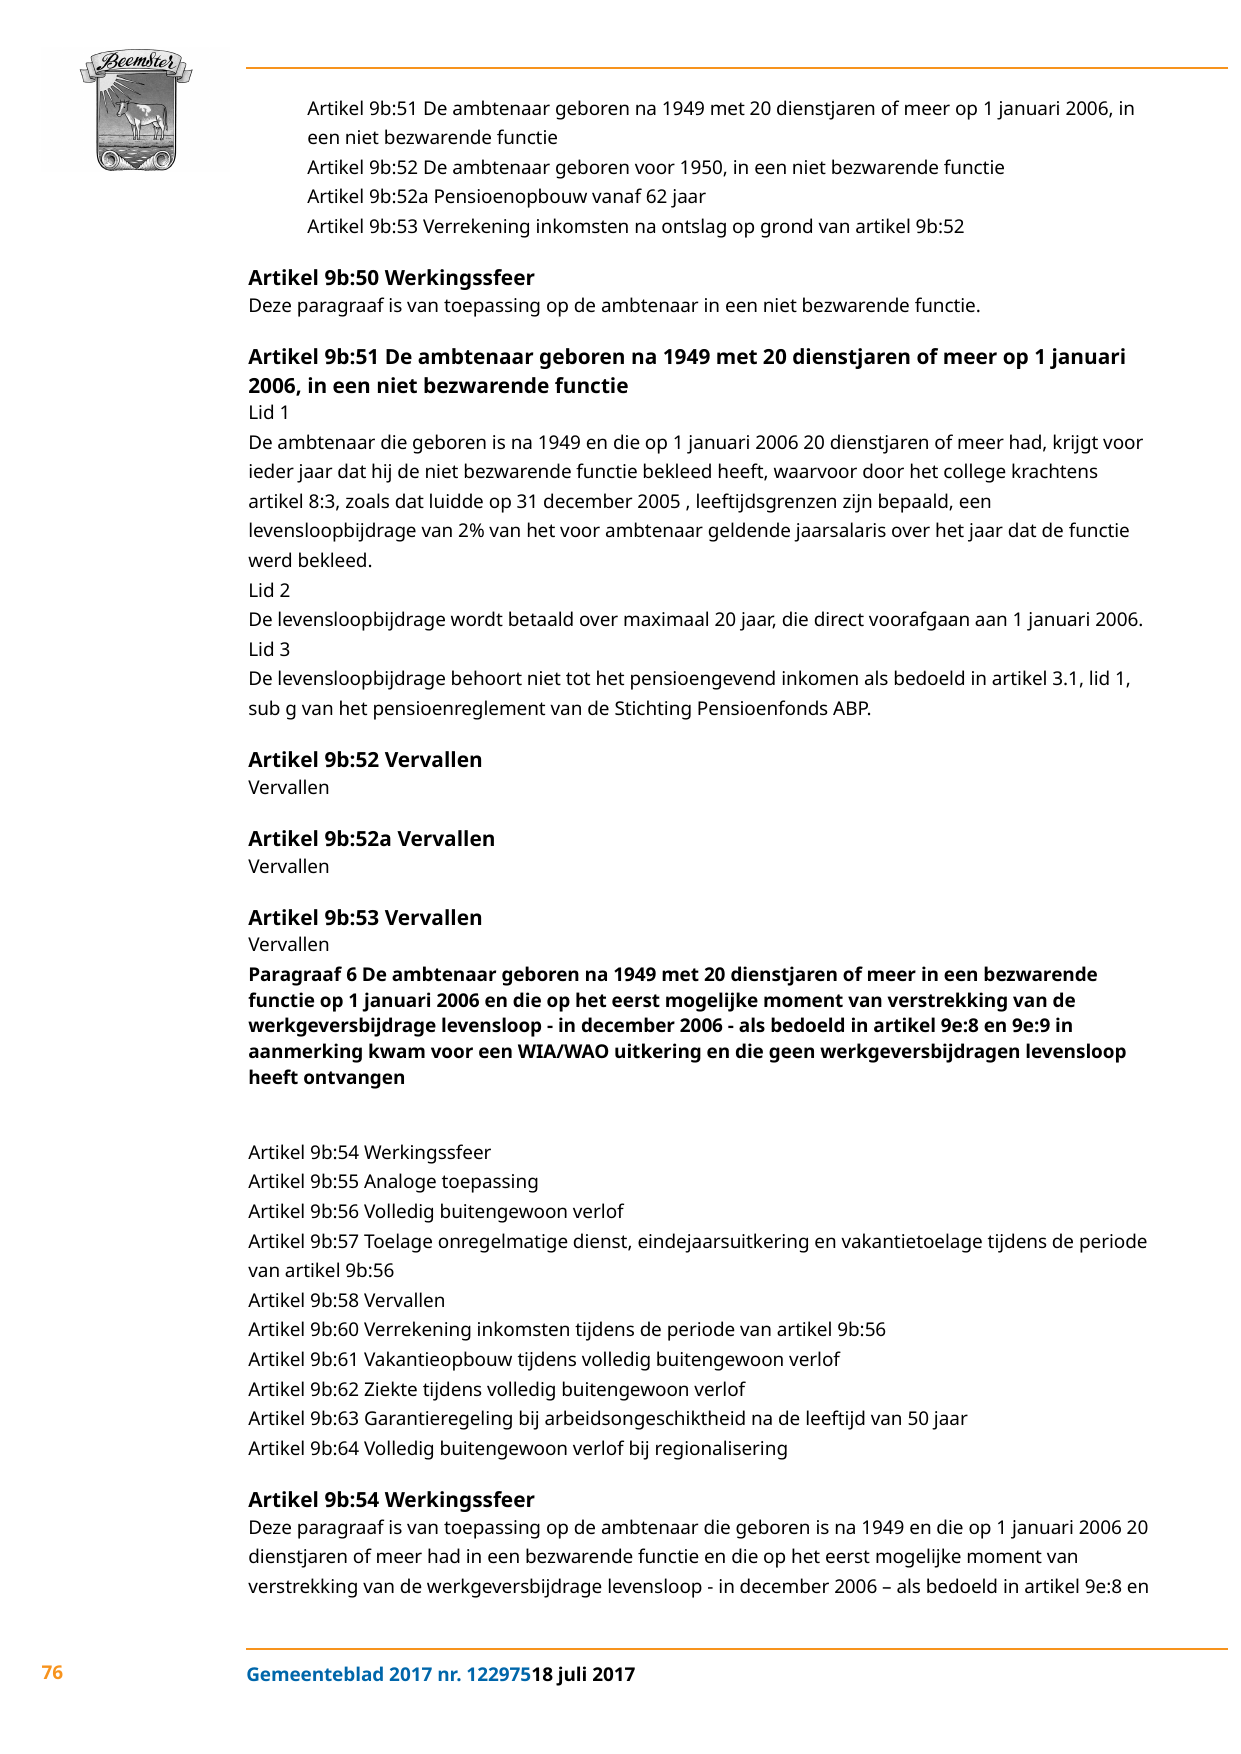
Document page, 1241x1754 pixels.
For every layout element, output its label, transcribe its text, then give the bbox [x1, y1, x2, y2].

text Artikel 9b:50 Werkingssfeer [248, 263, 1152, 292]
list Artikel 9b:51 De ambtenaar geboren na 1949 met 20 dienstjaren of meer op 1 januari 2006, in een niet bezwarende functie [248, 95, 1152, 150]
text De levensloopbijdrage wordt betaald over maximaal 20 jaar, die direct voorafgaan aan 1 januari 2006. [248, 606, 1152, 632]
text Lid 3 [248, 636, 1152, 662]
text Artikel 9b:60 Verrekening inkomsten tijdens de periode van artikel 9b:56 [248, 1317, 1152, 1342]
text Artikel 9b:55 Analoge toepassing [248, 1169, 1152, 1194]
picture [41, 47, 231, 172]
text Vervallen [248, 932, 1152, 957]
text Paragraaf 6 De ambtenaar geboren na 1949 met 20 dienstjaren of meer in een bezwarende functie op 1 januari 2006 en die op het eerst mogelijke moment van verstrekking van de werkgeversbijdrage levensloop - in december 2006 - als bedoeld in artikel 9e:8 en 9e:9 in aanmerking kwam voor een WIA/WAO uitkering en die geen werkgeversbijdragen levensloop heeft ontvangen [248, 961, 1152, 1090]
text Deze paragraaf is van toepassing op de ambtenaar die geboren is na 1949 en die op 1 januari 2006 20 dienstjaren of meer had in een bezwarende functie en die op het eerst mogelijke moment van verstrekking van de werkgeversbijdrage levensloop - in december 2006 – als bedoeld in artikel 9e:8 en [248, 1514, 1152, 1599]
text Artikel 9b:54 Werkingssfeer [248, 1485, 1152, 1514]
text Artikel 9b:56 Volledig buitengewoon verlof [248, 1198, 1152, 1224]
list Artikel 9b:52 De ambtenaar geboren voor 1950, in een niet bezwarende functie [248, 154, 1152, 180]
list Artikel 9b:53 Verrekening inkomsten na ontslag op grond van artikel 9b:52 [248, 213, 1152, 239]
text Deze paragraaf is van toepassing op de ambtenaar in een niet bezwarende functie. [248, 292, 1152, 318]
text Artikel 9b:53 Vervallen [248, 903, 1152, 932]
text Artikel 9b:57 Toelage onregelmatige dienst, eindejaarsuitkering en vakantietoelage tijdens de periode van artikel 9b:56 [248, 1228, 1152, 1283]
text Artikel 9b:63 Garantieregeling bij arbeidsongeschiktheid na de leeftijd van 50 jaar [248, 1405, 1152, 1431]
text Artikel 9b:64 Volledig buitengewoon verlof bij regionalisering [248, 1435, 1152, 1461]
text Artikel 9b:58 Vervallen [248, 1287, 1152, 1313]
text Artikel 9b:52a Vervallen [248, 824, 1152, 853]
text De levensloopbijdrage behoort niet tot het pensioengevend inkomen als bedoeld in artikel 3.1, lid 1, sub g van het pensioenreglement van de Stichting Pensioenfonds ABP. [248, 666, 1152, 721]
text Vervallen [248, 853, 1152, 878]
text Artikel 9b:52 Vervallen [248, 746, 1152, 774]
text Artikel 9b:62 Ziekte tijdens volledig buitengewoon verlof [248, 1376, 1152, 1402]
text Vervallen [248, 774, 1152, 800]
text De ambtenaar die geboren is na 1949 en die op 1 januari 2006 20 dienstjaren of meer had, krijgt voor ieder jaar dat hij de niet bezwarende functie bekleed heeft, waarvoor door het college krachtens artikel 8:3, zoals dat luidde op 31 december 2005 , leeftijdsgrenzen zijn bepaald, een levensloopbijdrage van 2% van het voor ambtenaar geldende jaarsalaris over het jaar dat de functie werd bekleed. [248, 429, 1152, 573]
text Lid 1 [248, 399, 1152, 425]
text Artikel 9b:61 Vakantieopbouw tijdens volledig buitengewoon verlof [248, 1346, 1152, 1372]
list Artikel 9b:52a Pensioenopbouw vanaf 62 jaar [248, 183, 1152, 209]
text Lid 2 [248, 577, 1152, 602]
text Artikel 9b:51 De ambtenaar geboren na 1949 met 20 dienstjaren of meer op 1 januari 2006, in een niet bezwarende functie [248, 342, 1152, 399]
text Artikel 9b:54 Werkingssfeer [248, 1139, 1152, 1165]
